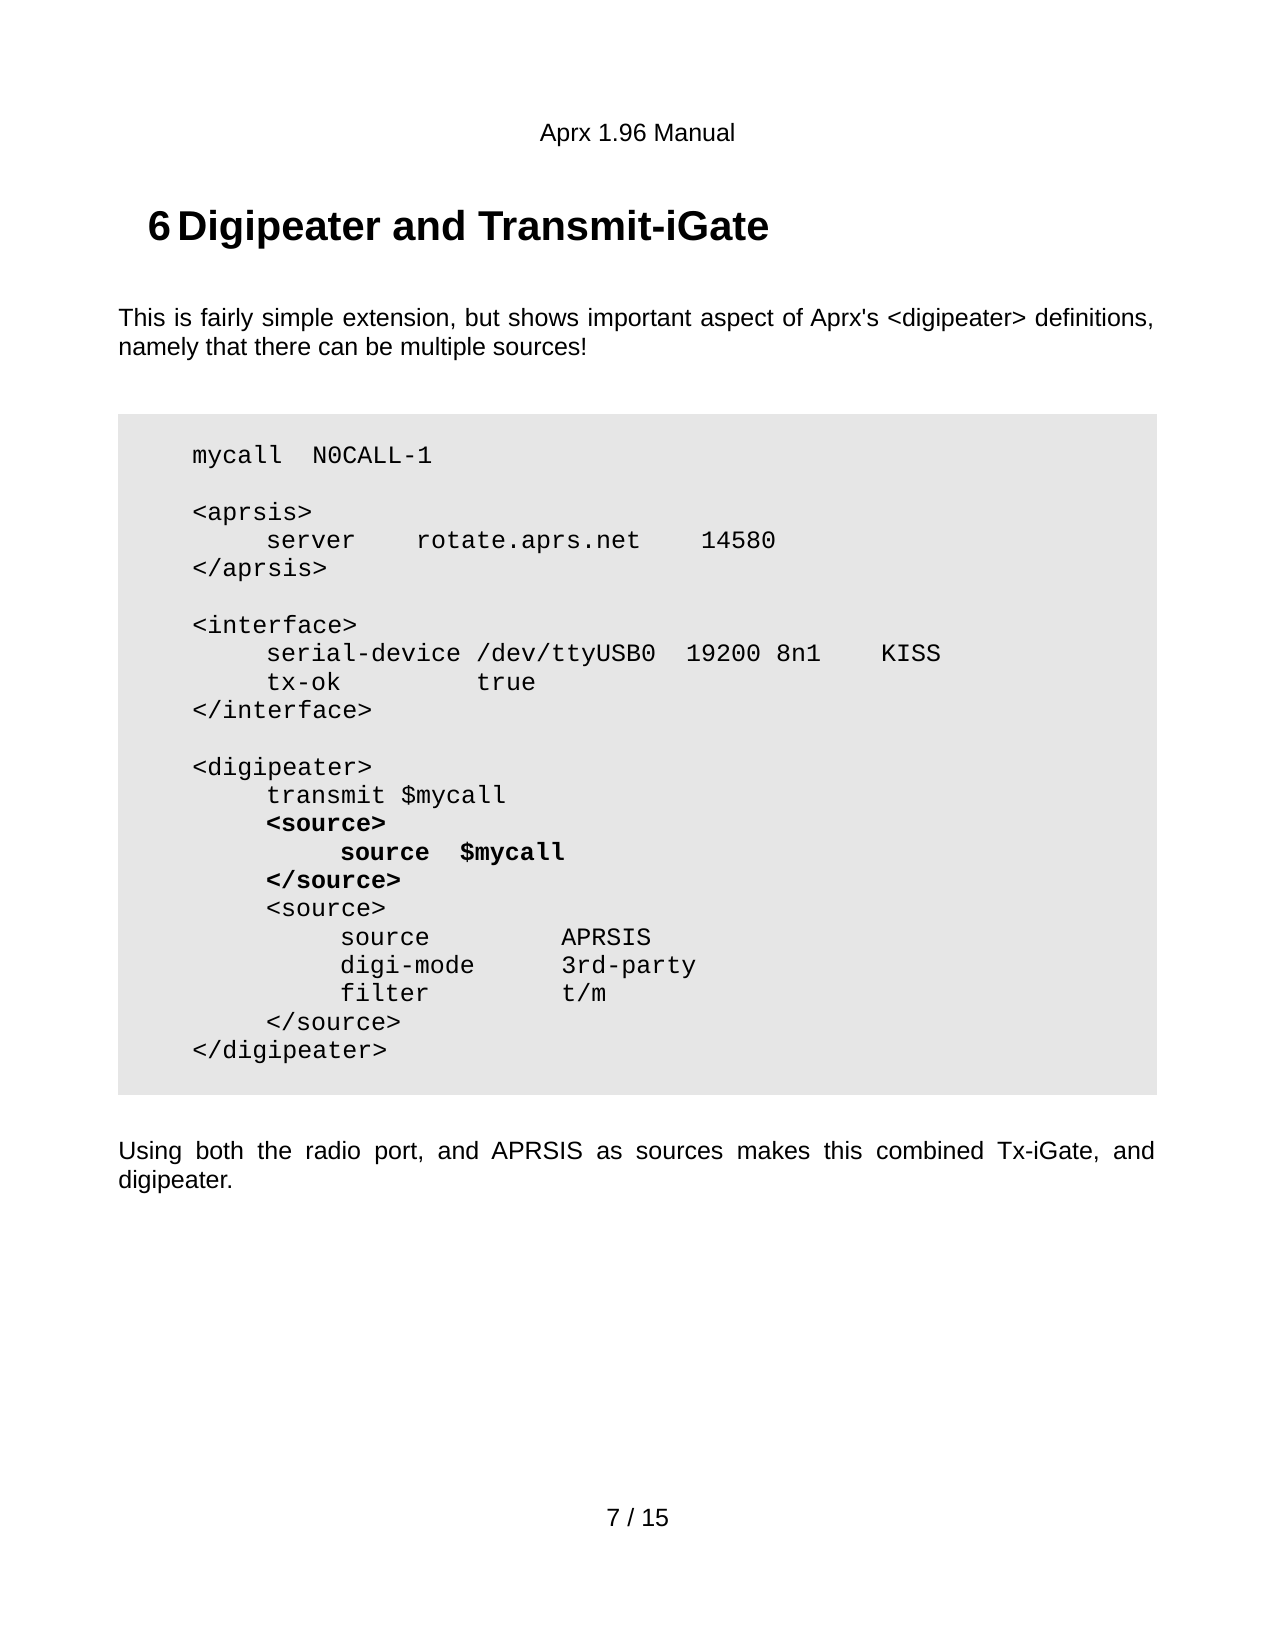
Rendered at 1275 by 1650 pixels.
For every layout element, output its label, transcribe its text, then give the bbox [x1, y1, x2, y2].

text <interface> [118, 613, 1157, 641]
text serial-device /dev/ttyUSB0 19200 8n1 KISS [118, 641, 1157, 669]
text filter t/m [118, 981, 1157, 1009]
text digi-mode 3rd-party [118, 953, 1157, 981]
text </source> [118, 868, 1157, 896]
subtitle Digipeater and Transmit-iGate [148, 201, 1157, 249]
text source $mycall [118, 839, 1157, 868]
text mycall N0CALL-1 [118, 443, 1157, 471]
text </digipeater> [118, 1038, 1157, 1066]
text </interface> [118, 698, 1157, 726]
text <digipeater> [118, 754, 1157, 783]
text <source> [118, 896, 1157, 924]
text tx-ok true [118, 669, 1157, 698]
text transmit $mycall [118, 783, 1157, 811]
text <aprsis> [118, 499, 1157, 528]
text server rotate.aprs.net 14580 [118, 528, 1157, 556]
text source APRSIS [118, 924, 1157, 953]
text </aprsis> [118, 556, 1157, 584]
text </source> [118, 1009, 1157, 1038]
text Using both the radio port, and APRSIS as sources makes this combined Tx-iGate, and digipeater. [118, 1136, 1157, 1193]
text This is fairly simple extension, but shows important aspect of Aprx's <digipeater> definitions, namely that there can be multiple sources! [118, 303, 1157, 361]
text <source> [118, 811, 1157, 839]
